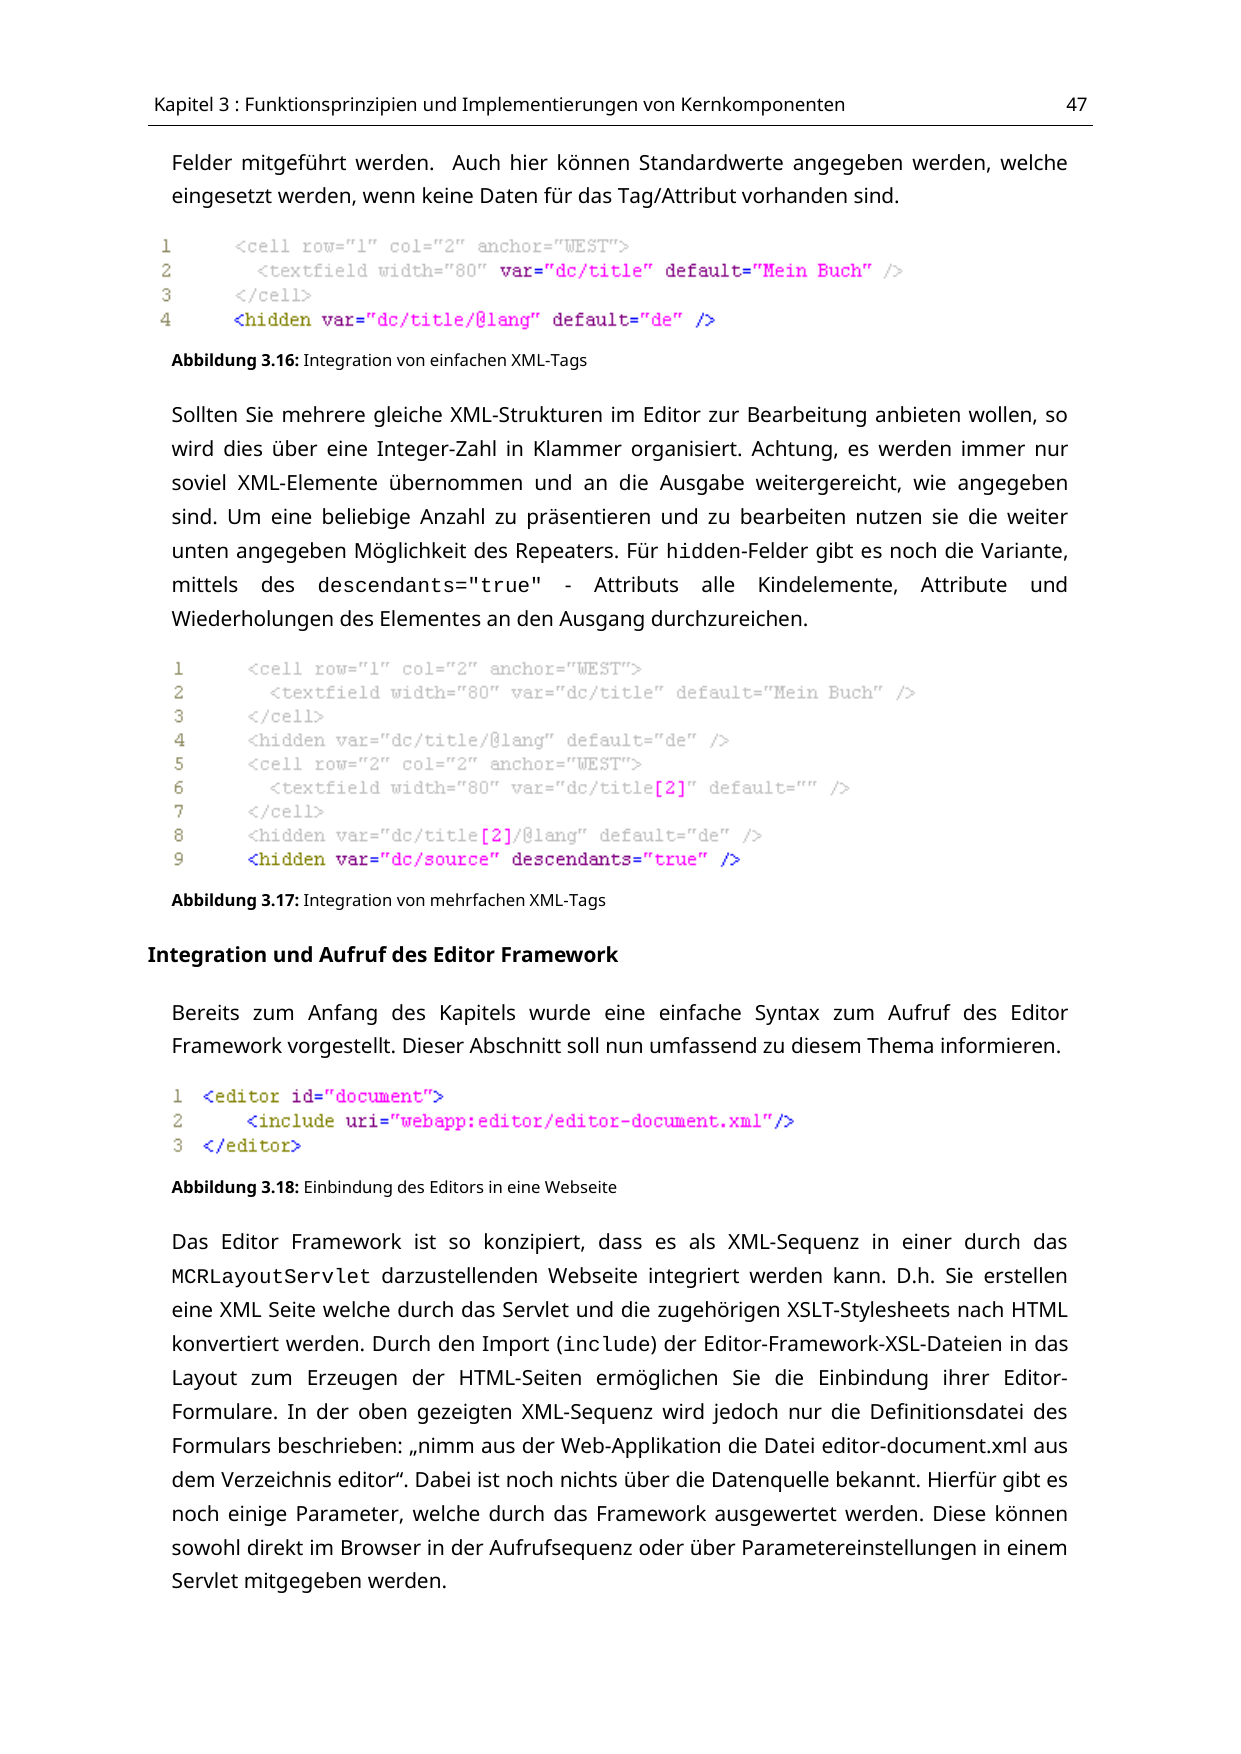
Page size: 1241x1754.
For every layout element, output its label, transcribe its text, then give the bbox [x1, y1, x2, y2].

text Abbildung 3.16: Integration von einfachen XML-Tags [171, 332, 907, 371]
subtitle Integration und Aufruf des Editor Framework [148, 679, 1092, 969]
text Bereits zum Anfang des Kapitels wurde eine einfache Syntax zum Aufruf des Editor Framework vorgestellt. Dieser Abschnitt soll nun umfassend zu diesem Thema informieren. [171, 998, 1069, 1060]
text Abbildung 3.17: Integration von mehrfachen XML-Tags [171, 872, 907, 911]
text Sollten Sie mehrere gleiche XML-Strukturen im Editor zur Bearbeitung anbieten wollen, so wird dies über eine Integer-Zahl in Klammer organisiert. Achtung, es werden immer nur soviel XML-Elemente übernommen und an die Ausgabe weitergereicht, wie angegeben sind. Um eine beliebige Anzahl zu präsentieren und zu bearbeiten nutzen sie die weiter unten angegeben Möglichkeit des Repeaters. Für hidden-Felder gibt es noch die Variante, mittels des descendants="true" - Attributs alle Kindelemente, Attribute und Wiederholungen des Elementes an den Ausgang durchzureichen. [148, 239, 1069, 632]
text Das Editor Framework ist so konzipiert, dass es als XML-Sequenz in einer durch das MCRLayoutServlet darzustellenden Webseite integriert werden kann. D.h. Sie erstellen eine XML Seite welche durch das Servlet und die zugehörigen XSLT-Stylesheets nach HTML konvertiert werden. Durch den Import (include) der Editor-Framework-XSL-Dateien in das Layout zum Erzeugen der HTML-Seiten ermöglichen Sie die Einbindung ihrer Editor-Formulare. In der oben gezeigten XML-Sequenz wird jedoch nur die Definitionsdatei des Formulars beschrieben: „nimm aus der Web-Applikation die Datei editor-document.xml aus dem Verzeichnis editor“. Dabei ist noch nichts über die Datenquelle bekannt. Hierfür gibt es noch einige Parameter, welche durch das Framework ausgewertet werden. Diese können sowohl direkt im Browser in der Aufrufsequenz oder über Parametereinstellungen in einem Servlet mitgegeben werden. [148, 1083, 1069, 1595]
text Abbildung 3.18: Einbindung des Editors in eine Webseite [171, 1159, 813, 1198]
text Felder mitgeführt werden. Auch hier können Standardwerte angegeben werden, welche eingesetzt werden, wenn keine Daten für das Tag/Attribut vorhanden sind. [171, 148, 1069, 210]
